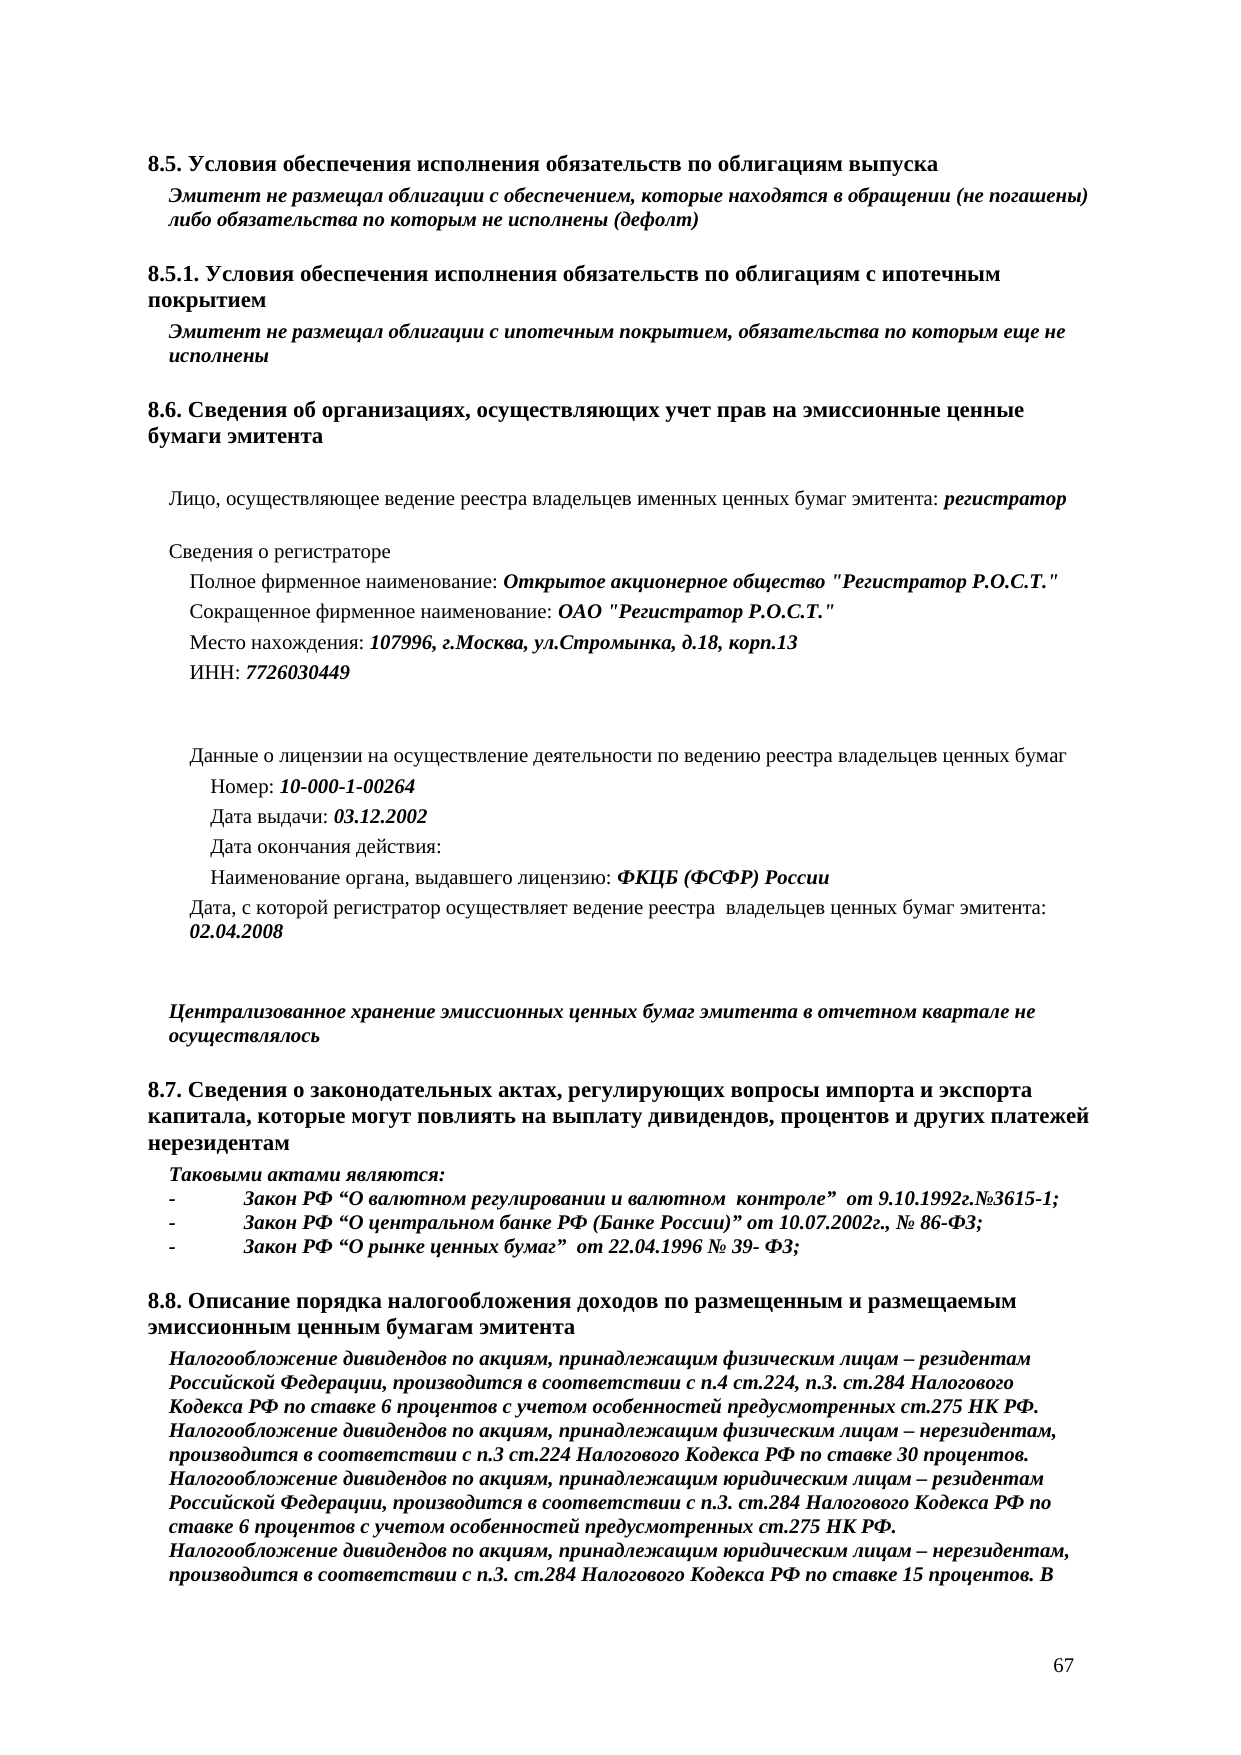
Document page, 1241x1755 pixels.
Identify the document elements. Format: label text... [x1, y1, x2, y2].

text Дата окончания действия: [210, 834, 1093, 858]
text Налогообложение дивидендов по акциям, принадлежащим физическим лицам – резидентам Российской Федерации, производится в соответствии с п.4 ст.224, п.3. ст.284 Налогового Кодекса РФ по ставке 6 процентов с учетом особенностей предусмотренных ст.275 НК РФ. Налогообложение дивидендов по акциям, принадлежащим физическим лицам – нерезидентам, производится в соответствии с п.3 ст.224 Налогового Кодекса РФ по ставке 30 процентов. Налогообложение дивидендов по акциям, принадлежащим юридическим лицам – резидентам Российской Федерации, производится в соответствии с п.3. ст.284 Налогового Кодекса РФ по ставке 6 процентов с учетом особенностей предусмотренных ст.275 НК РФ. Налогообложение дивидендов по акциям, принадлежащим юридическим лицам – нерезидентам, производится в соответствии с п.3. ст.284 Налогового Кодекса РФ по ставке 15 процентов. В [168, 1346, 1093, 1586]
text ИНН: 7726030449 [189, 660, 1093, 684]
text Дата, с которой регистратор осуществляет ведение реестра владельцев ценных бумаг эмитента: 02.04.2008 [189, 895, 1093, 943]
text Номер: 10-000-1-00264 [210, 774, 1093, 798]
text Эмитент не размещал облигации с ипотечным покрытием, обязательства по которым еще не исполнены [168, 319, 1093, 367]
text Лицо, осуществляющее ведение реестра владельцев именных ценных бумаг эмитента: регистратор [168, 485, 1093, 509]
subtitle 8.5. Условия обеспечения исполнения обязательств по облигациям выпуска [148, 150, 1093, 176]
text Дата выдачи: 03.12.2002 [210, 804, 1093, 828]
subtitle 8.7. Сведения о законодательных актах, регулирующих вопросы импорта и экспорта капитала, которые могут повлиять на выплату дивидендов, процентов и других платежей нерезидентам [148, 1076, 1093, 1155]
text Полное фирменное наименование: Открытое акционерное общество "Регистратор Р.О.С.Т." [189, 569, 1093, 593]
text Эмитент не размещал облигации с обеспечением, которые находятся в обращении (не погашены) либо обязательства по которым не исполнены (дефолт) [168, 183, 1093, 231]
text Централизованное хранение эмиссионных ценных бумаг эмитента в отчетном квартале не осуществлялось [168, 999, 1093, 1047]
text Наименование органа, выдавшего лицензию: ФКЦБ (ФСФР) России [210, 865, 1093, 889]
text Место нахождения: 107996, г.Москва, ул.Стромынка, д.18, корп.13 [189, 629, 1093, 654]
subtitle 8.5.1. Условия обеспечения исполнения обязательств по облигациям с ипотечным покрытием [148, 260, 1093, 313]
subtitle Данные о лицензии на осуществление деятельности по ведению реестра владельцев ценных бумаг [189, 743, 1093, 767]
subtitle 8.6. Сведения об организациях, осуществляющих учет прав на эмиссионные ценные бумаги эмитента [148, 396, 1093, 449]
text Сокращенное фирменное наименование: ОАО "Регистратор Р.О.С.Т." [189, 599, 1093, 623]
subtitle 8.8. Описание порядка налогообложения доходов по размещенным и размещаемым эмиссионным ценным бумагам эмитента [148, 1287, 1093, 1339]
text Таковыми актами являются: - Закон РФ “О валютном регулировании и валютном контроле” от 9.10.1992г.№3615-1; - Закон РФ “О центральном банке РФ (Банке России)” от 10.07.2002г., № 86-ФЗ; - Закон РФ “О рынке ценных бумаг” от 22.04.1996 № 39- ФЗ; [168, 1161, 1093, 1258]
subtitle Сведения о регистраторе [168, 539, 1093, 563]
